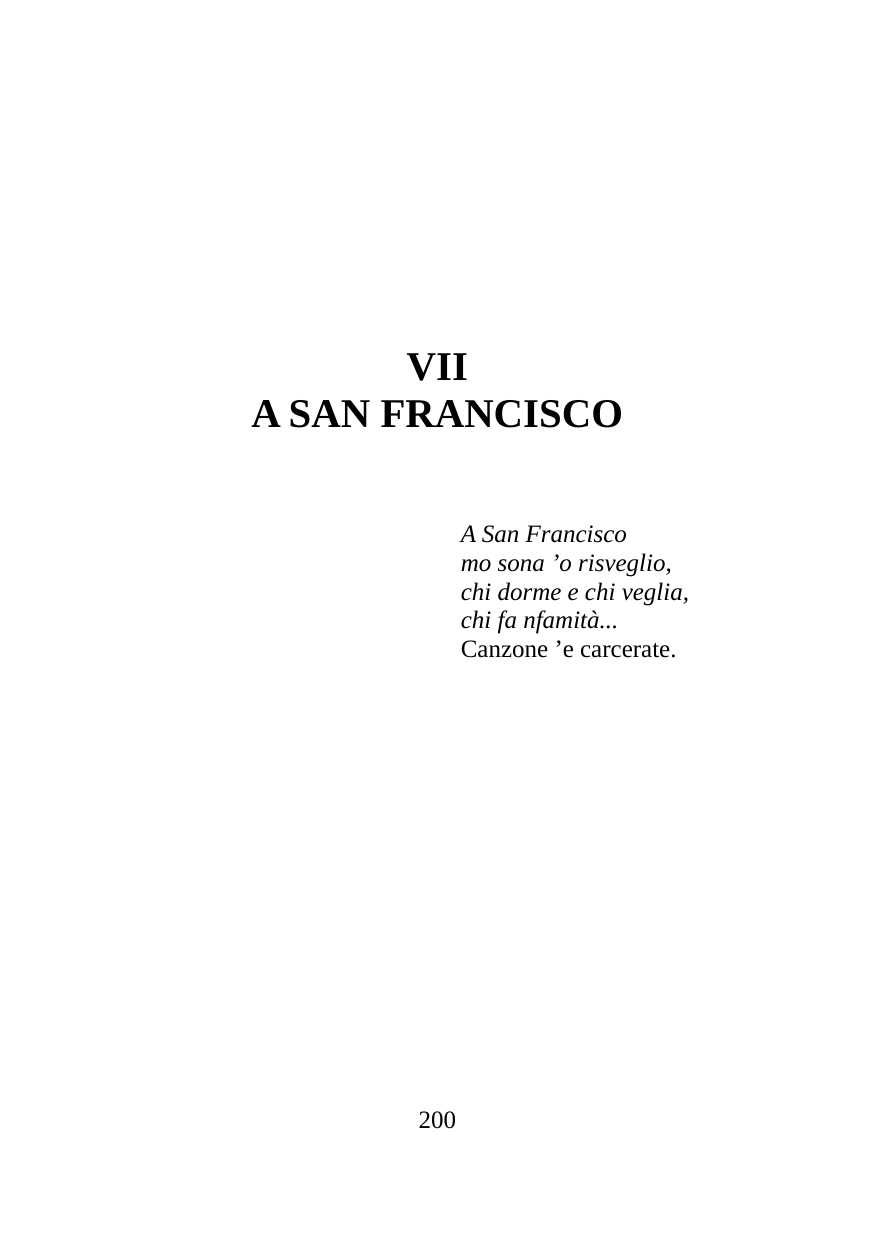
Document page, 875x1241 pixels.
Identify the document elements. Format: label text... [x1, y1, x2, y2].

text A San Francisco mo sona ’o risveglio, chi dorme e chi veglia, chi fa nfamità... [461, 519, 768, 634]
subtitle VII A SAN FRANCISCO [106, 342, 768, 436]
text Canzone ’e carcerate. [461, 634, 768, 663]
